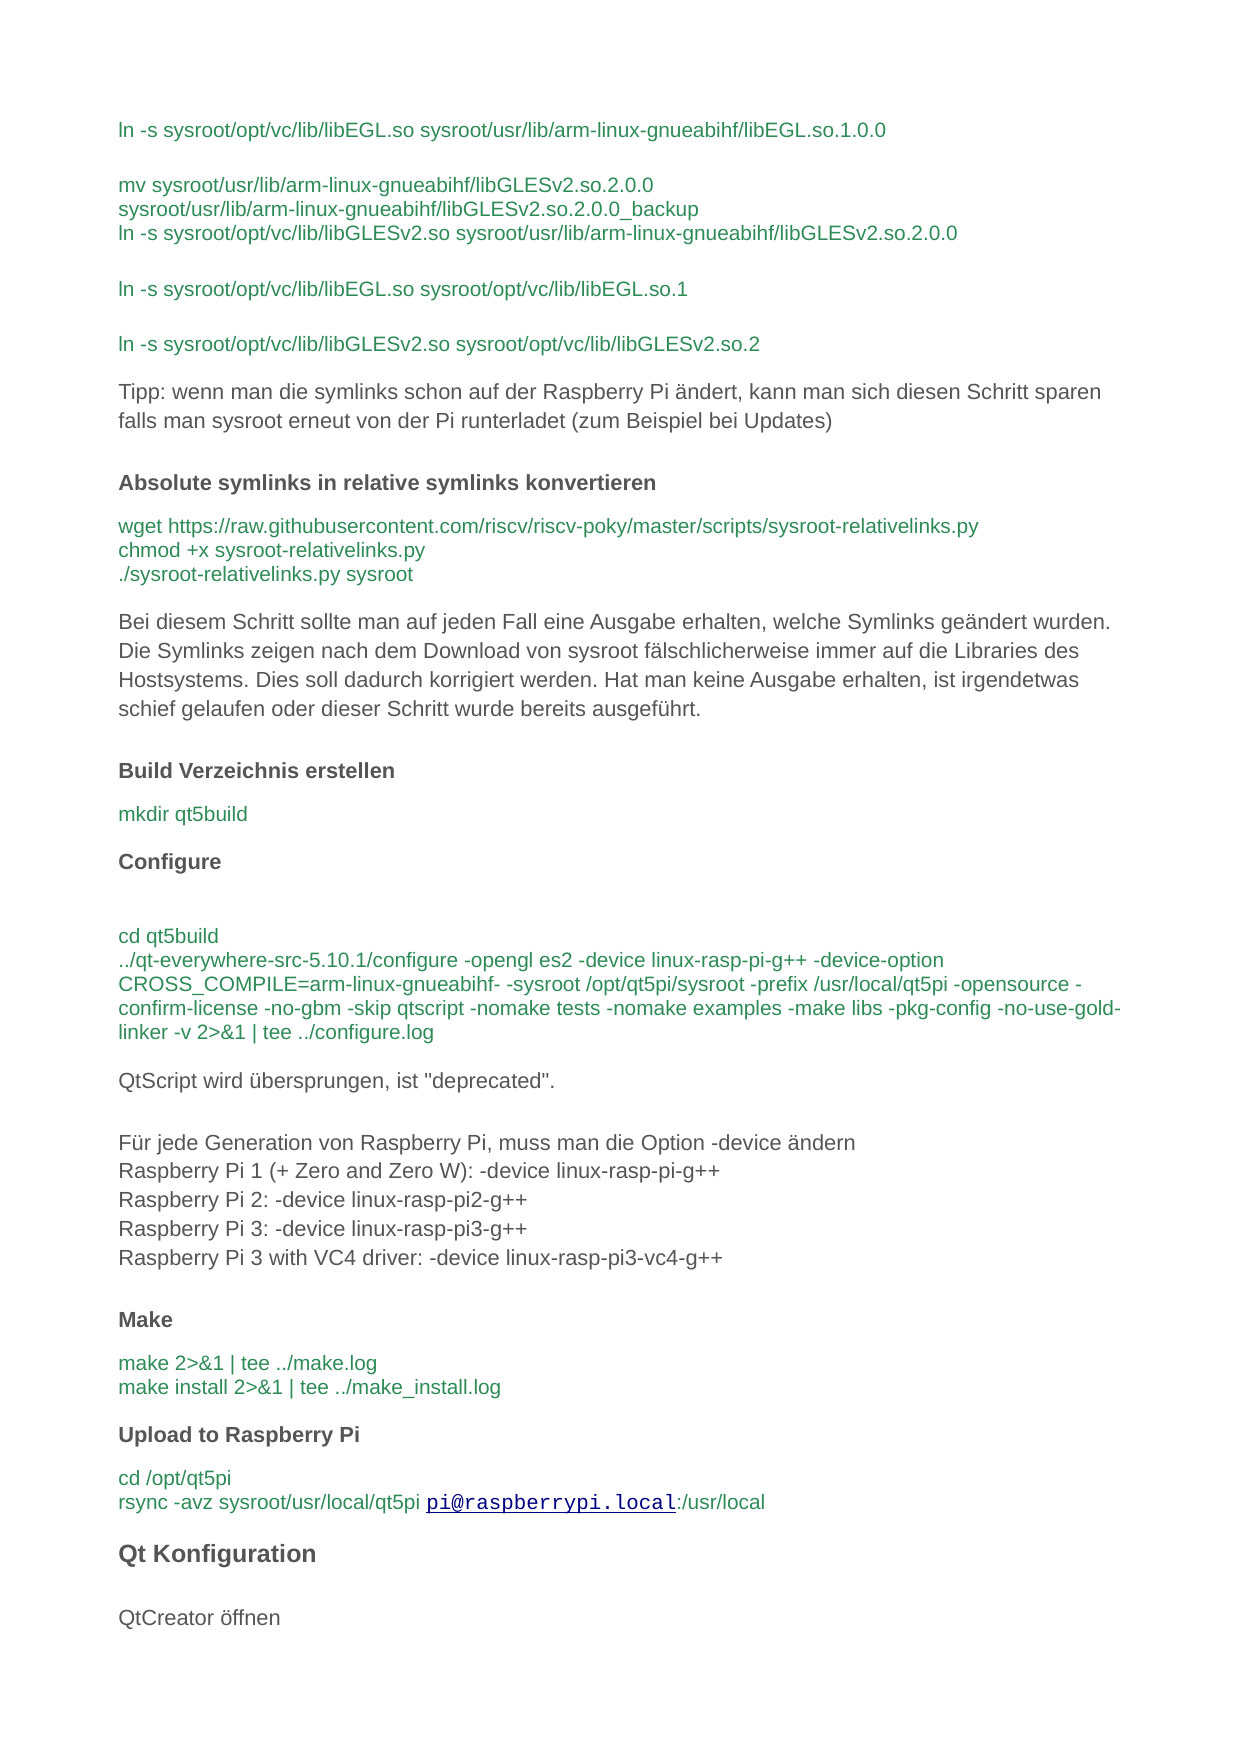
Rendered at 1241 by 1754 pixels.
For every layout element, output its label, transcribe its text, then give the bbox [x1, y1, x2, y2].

text Bei diesem Schritt sollte man auf jeden Fall eine Ausgabe erhalten, welche Symlinks geändert wurden. Die Symlinks zeigen nach dem Download von sysroot fälschlicherweise immer auf die Libraries des Hostsystems. Dies soll dadurch korrigiert werden. Hat man keine Ausgabe erhalten, ist irgendetwas schief gelaufen oder dieser Schritt wurde bereits ausgeführt. Build Verzeichnis erstellen [118, 609, 1122, 783]
text make 2>&1 | tee ../make.log [118, 1351, 1122, 1375]
text cd /opt/qt5pi [118, 1466, 1122, 1490]
text wget https://raw.githubusercontent.com/riscv/riscv-poky/master/scripts/sysroot-relativelinks.py [118, 514, 1122, 538]
text QtScript wird übersprungen, ist "deprecated". Für jede Generation von Raspberry Pi, muss man die Option -device ändern Raspberry Pi 1 (+ Zero and Zero W): -device linux-rasp-pi-g++ Raspberry Pi 2: -device linux-rasp-pi2-g++ Raspberry Pi 3: -device linux-rasp-pi3-g++ Raspberry Pi 3 with VC4 driver: -device linux-rasp-pi3-vc4-g++ Make [118, 1067, 1122, 1332]
text rsync -avz sysroot/usr/local/qt5pi pi@raspberrypi.local:/usr/local [118, 1490, 1122, 1516]
text mv sysroot/usr/lib/arm-linux-gnueabihf/libGLESv2.so.2.0.0 sysroot/usr/lib/arm-linux-gnueabihf/libGLESv2.so.2.0.0_backup [118, 173, 1122, 221]
text Tipp: wenn man die symlinks schon auf der Raspberry Pi ändert, kann man sich diesen Schritt sparen falls man sysroot erneut von der Pi runterladet (zum Beispiel bei Updates) Absolute symlinks in relative symlinks konvertieren [118, 379, 1122, 495]
text chmod +x sysroot-relativelinks.py [118, 538, 1122, 562]
text Configure [118, 849, 1122, 874]
text Qt Konfiguration QtCreator öffnen [118, 1539, 1122, 1630]
text ln -s sysroot/opt/vc/lib/libEGL.so sysroot/opt/vc/lib/libEGL.so.1 [118, 276, 1122, 300]
text ../qt-everywhere-src-5.10.1/configure -opengl es2 -device linux-rasp-pi-g++ -device-option CROSS_COMPILE=arm-linux-gnueabihf- -sysroot /opt/qt5pi/sysroot -prefix /usr/local/qt5pi -opensource -confirm-license -no-gbm -skip qtscript -nomake tests -nomake examples -make libs -pkg-config -no-use-gold-linker -v 2>&1 | tee ../configure.log [118, 948, 1122, 1044]
text Upload to Raspberry Pi [118, 1422, 1122, 1448]
text make install 2>&1 | tee ../make_install.log [118, 1375, 1122, 1399]
text mkdir qt5build [118, 802, 1122, 826]
text ln -s sysroot/opt/vc/lib/libEGL.so sysroot/usr/lib/arm-linux-gnueabihf/libEGL.so.1.0.0 [118, 118, 1122, 142]
text ln -s sysroot/opt/vc/lib/libGLESv2.so sysroot/opt/vc/lib/libGLESv2.so.2 [118, 332, 1122, 356]
text ./sysroot-relativelinks.py sysroot [118, 562, 1122, 586]
text cd qt5build [118, 924, 1122, 948]
text ln -s sysroot/opt/vc/lib/libGLESv2.so sysroot/usr/lib/arm-linux-gnueabihf/libGLESv2.so.2.0.0 [118, 221, 1122, 245]
